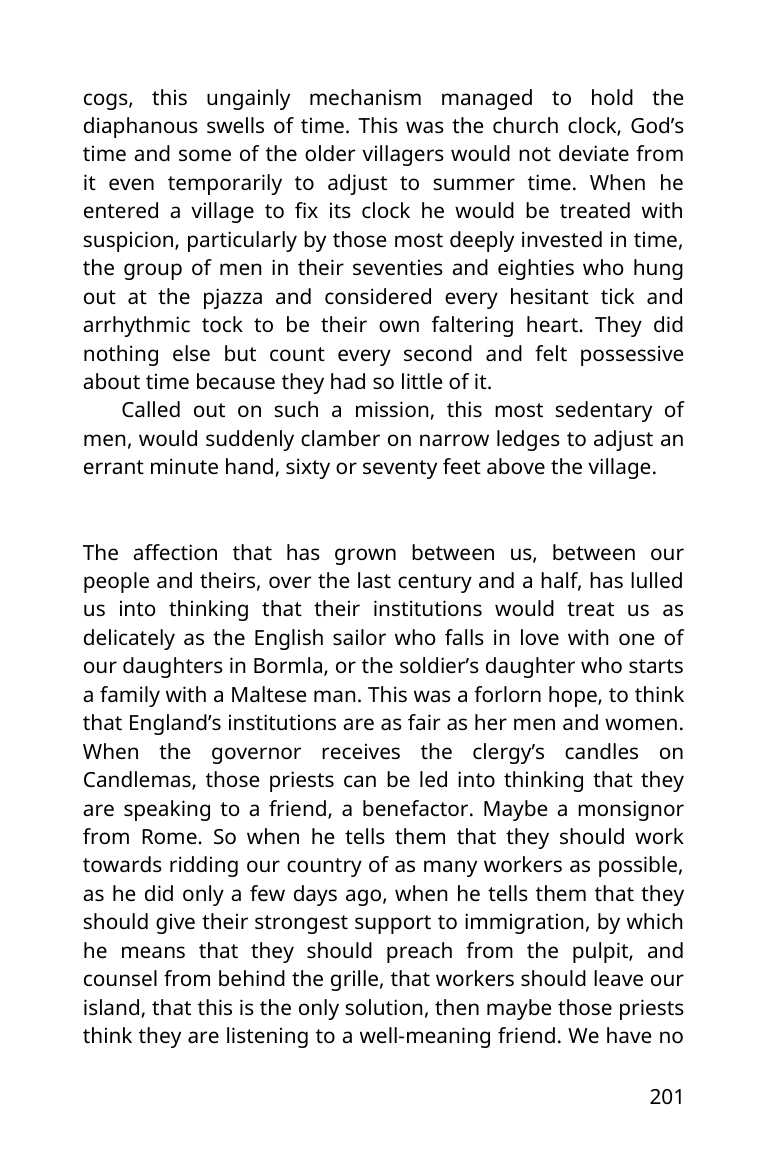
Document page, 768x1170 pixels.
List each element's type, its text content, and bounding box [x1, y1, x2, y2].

text The affection that has grown between us, between our people and theirs, over the last century and a half, has lulled us into thinking that their institutions would treat us as delicately as the English sailor who falls in love with one of our daughters in Bormla, or the soldier’s daughter who starts a family with a Maltese man. This was a forlorn hope, to think that England’s institutions are as fair as her men and women. When the governor receives the clergy’s candles on Candlemas, those priests can be led into thinking that they are speaking to a friend, a benefactor. Maybe a monsignor from Rome. So when he tells them that they should work towards ridding our country of as many workers as possible, as he did only a few days ago, when he tells them that they should give their strongest support to immigration, by which he means that they should preach from the pulpit, and counsel from behind the grille, that workers should leave our island, that this is the only solution, then maybe those priests think they are listening to a well-meaning friend. We have no [83, 538, 685, 1049]
text cogs, this ungainly mechanism managed to hold the diaphanous swells of time. This was the church clock, God’s time and some of the older villagers would not deviate from it even temporarily to adjust to summer time. When he entered a village to fix its clock he would be treated with suspicion, particularly by those most deeply invested in time, the group of men in their seventies and eighties who hung out at the pjazza and considered every hesitant tick and arrhythmic tock to be their own faltering heart. They did nothing else but count every second and felt possessive about time because they had so little of it. [83, 83, 685, 396]
text Called out on such a mission, this most sedentary of men, would suddenly clamber on narrow ledges to adjust an errant minute hand, sixty or seventy feet above the village. [83, 396, 685, 481]
